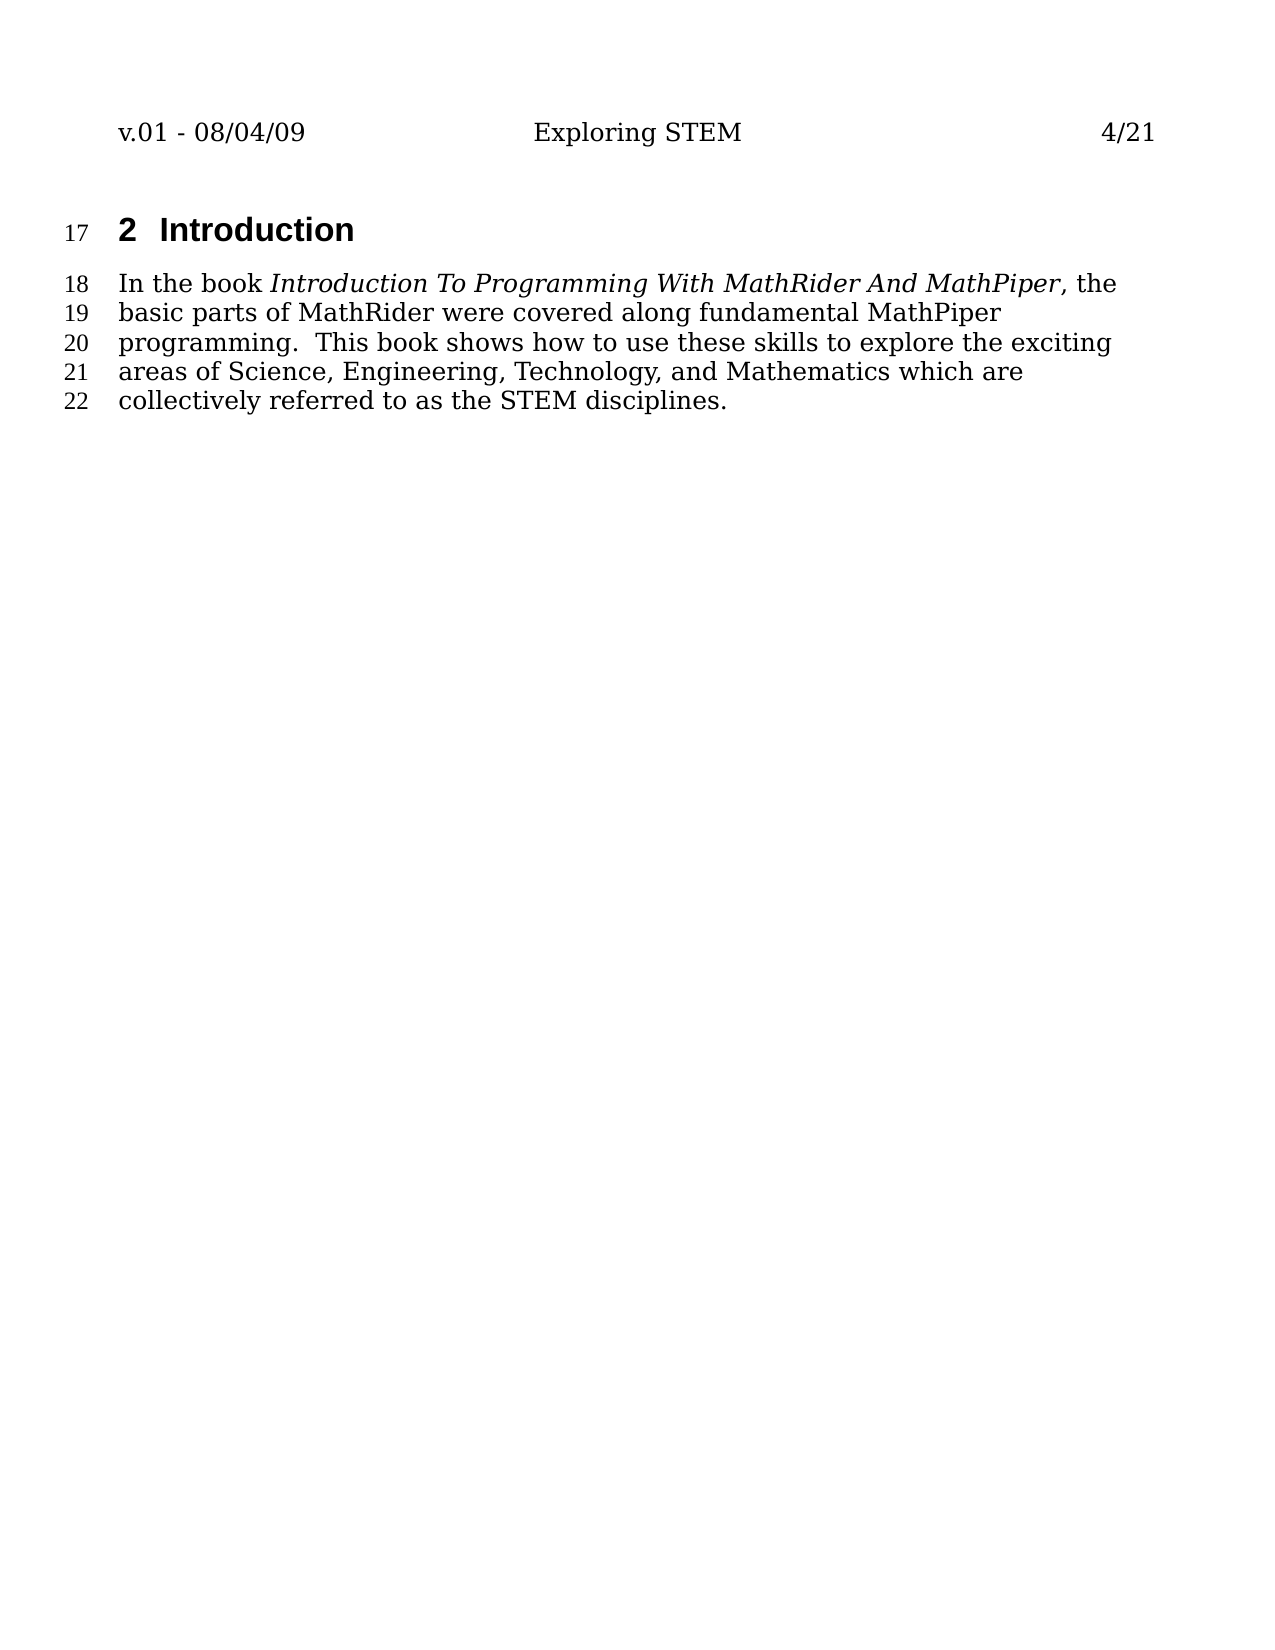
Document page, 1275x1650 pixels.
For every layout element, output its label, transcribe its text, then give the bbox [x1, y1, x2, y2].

text In the book Introduction To Programming With MathRider And MathPiper, the basic parts of MathRider were covered along fundamental MathPiper programming. This book shows how to use these skills to explore the exciting areas of Science, Engineering, Technology, and Mathematics which are collectively referred to as the STEM disciplines. [118, 269, 1157, 415]
subtitle Introduction [118, 210, 1157, 248]
